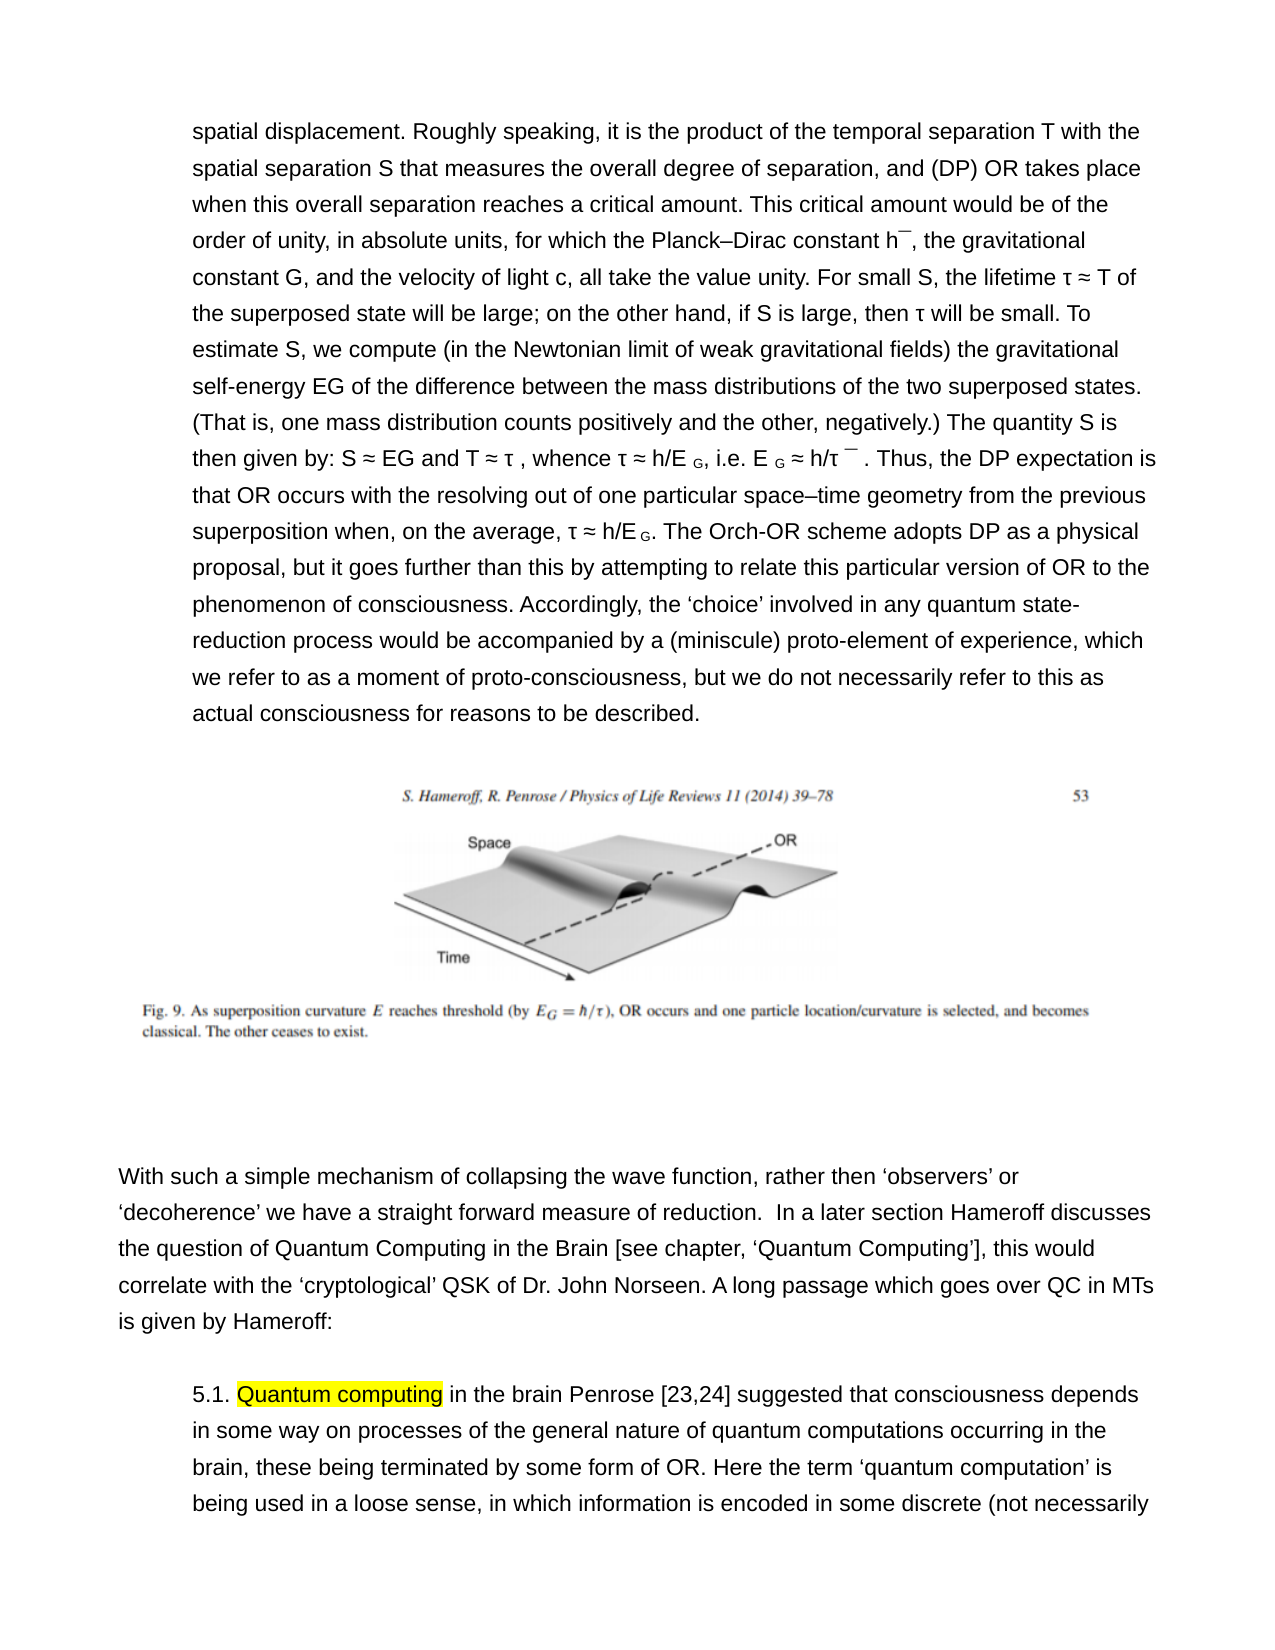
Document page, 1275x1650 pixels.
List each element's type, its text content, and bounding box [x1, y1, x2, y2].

picture [102, 746, 1141, 1080]
text With such a simple mechanism of collapsing the wave function, rather then ‘observers’ or ‘decoherence’ we have a straight forward measure of reduction. In a later section Hameroff discusses the question of Quantum Computing in the Brain [see chapter, ‘Quantum Computing’], this would correlate with the ‘cryptological’ QSK of Dr. John Norseen. A long passage which goes over QC in MTs is given by Hameroff: [118, 1163, 1157, 1334]
text 5.1. Quantum computing in the brain Penrose [23,24] suggested that consciousness depends in some way on processes of the general nature of quantum computations occurring in the brain, these being terminated by some form of OR. Here the term ‘quantum computation’ is being used in a loose sense, in which information is encoded in some discrete (not necessarily [192, 1381, 1157, 1516]
text spatial displacement. Roughly speaking, it is the product of the temporal separation T with the spatial separation S that measures the overall degree of separation, and (DP) OR takes place when this overall separation reaches a critical amount. This critical amount would be of the order of unity, in absolute units, for which the Planck–Dirac constant h¯, the gravitational constant G, and the velocity of light c, all take the value unity. For small S, the lifetime τ ≈ T of the superposed state will be large; on the other hand, if S is large, then τ will be small. To estimate S, we compute (in the Newtonian limit of weak gravitational fields) the gravitational self-energy EG of the difference between the mass distributions of the two superposed states. (That is, one mass distribution counts positively and the other, negatively.) The quantity S is then given by: S ≈ EG and T ≈ τ , whence τ ≈ h/E G, i.e. E G ≈ h/τ ¯ . Thus, the DP expectation is that OR occurs with the resolving out of one particular space–time geometry from the previous superposition when, on the average, τ ≈ h/E G. The Orch-OR scheme adopts DP as a physical proposal, but it goes further than this by attempting to relate this particular version of OR to the phenomenon of consciousness. Accordingly, the ‘choice’ involved in any quantum state-reduction process would be accompanied by a (miniscule) proto-element of experience, which we refer to as a moment of proto-consciousness, but we do not necessarily refer to this as actual consciousness for reasons to be described. [192, 118, 1157, 726]
